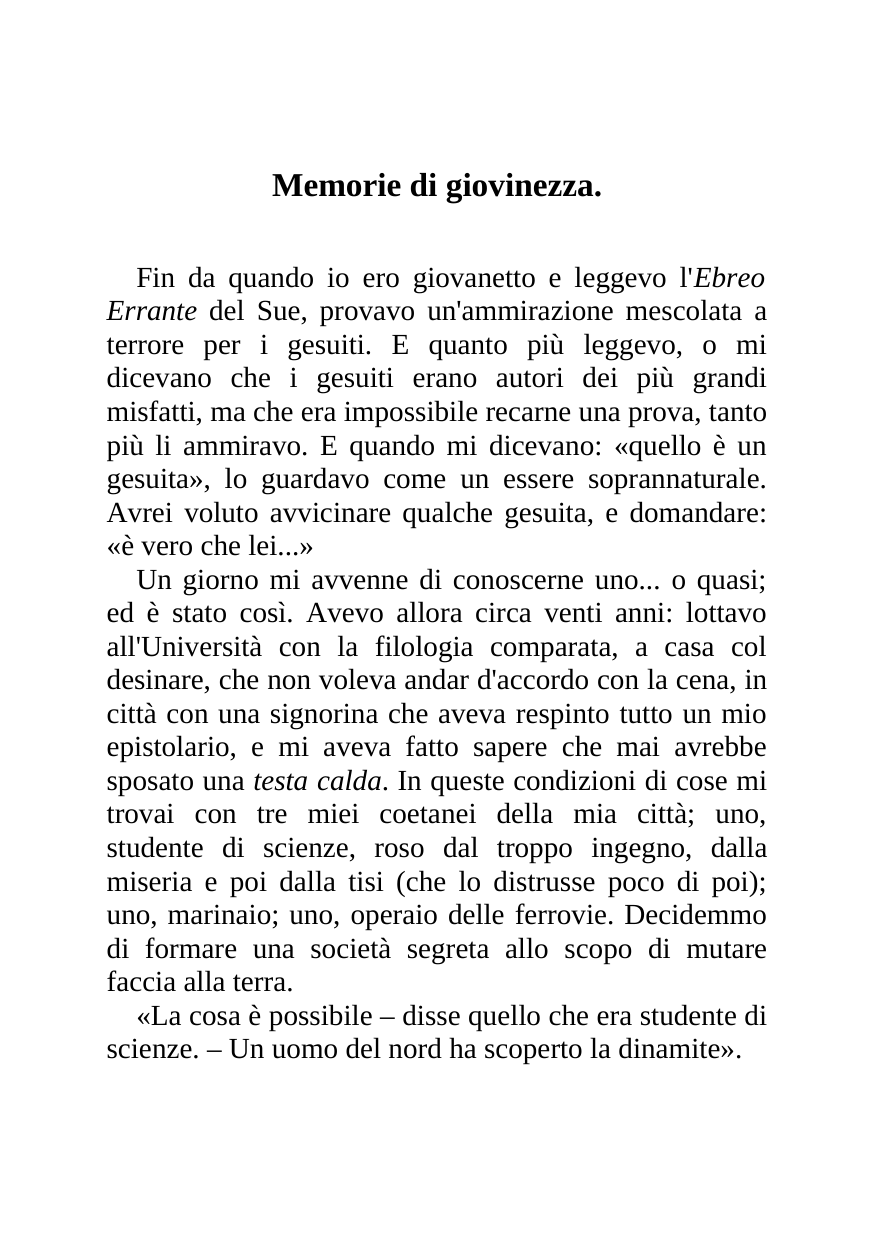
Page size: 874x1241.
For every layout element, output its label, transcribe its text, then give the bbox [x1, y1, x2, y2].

text «La cosa è possibile – disse quello che era studente di scienze. – Un uomo del nord ha scoperto la dinamite». [106, 998, 768, 1065]
text Un giorno mi avvenne di conoscerne uno... o quasi; ed è stato così. Avevo allora circa venti anni: lottavo all'Università con la filologia comparata, a casa col desinare, che non voleva andar d'accordo con la cena, in città con una signorina che aveva respinto tutto un mio epistolario, e mi aveva fatto sapere che mai avrebbe sposato una testa calda. In queste condizioni di cose mi trovai con tre miei coetanei della mia città; uno, studente di scienze, roso dal troppo ingegno, dalla miseria e poi dalla tisi (che lo distrusse poco di poi); uno, marinaio; uno, operaio delle ferrovie. Decidemmo di formare una società segreta allo scopo di mutare faccia alla terra. [106, 562, 768, 998]
text Fin da quando io ero giovanetto e leggevo l'Ebreo Errante del Sue, provavo un'ammirazione mescolata a terrore per i gesuiti. E quanto più leggevo, o mi dicevano che i gesuiti erano autori dei più grandi misfatti, ma che era impossibile recarne una prova, tanto più li ammiravo. E quando mi dicevano: «quello è un gesuita», lo guardavo come un essere soprannaturale. Avrei voluto avvicinare qualche gesuita, e domandare: «è vero che lei...» [106, 260, 768, 562]
subtitle Memorie di giovinezza. [106, 165, 768, 203]
